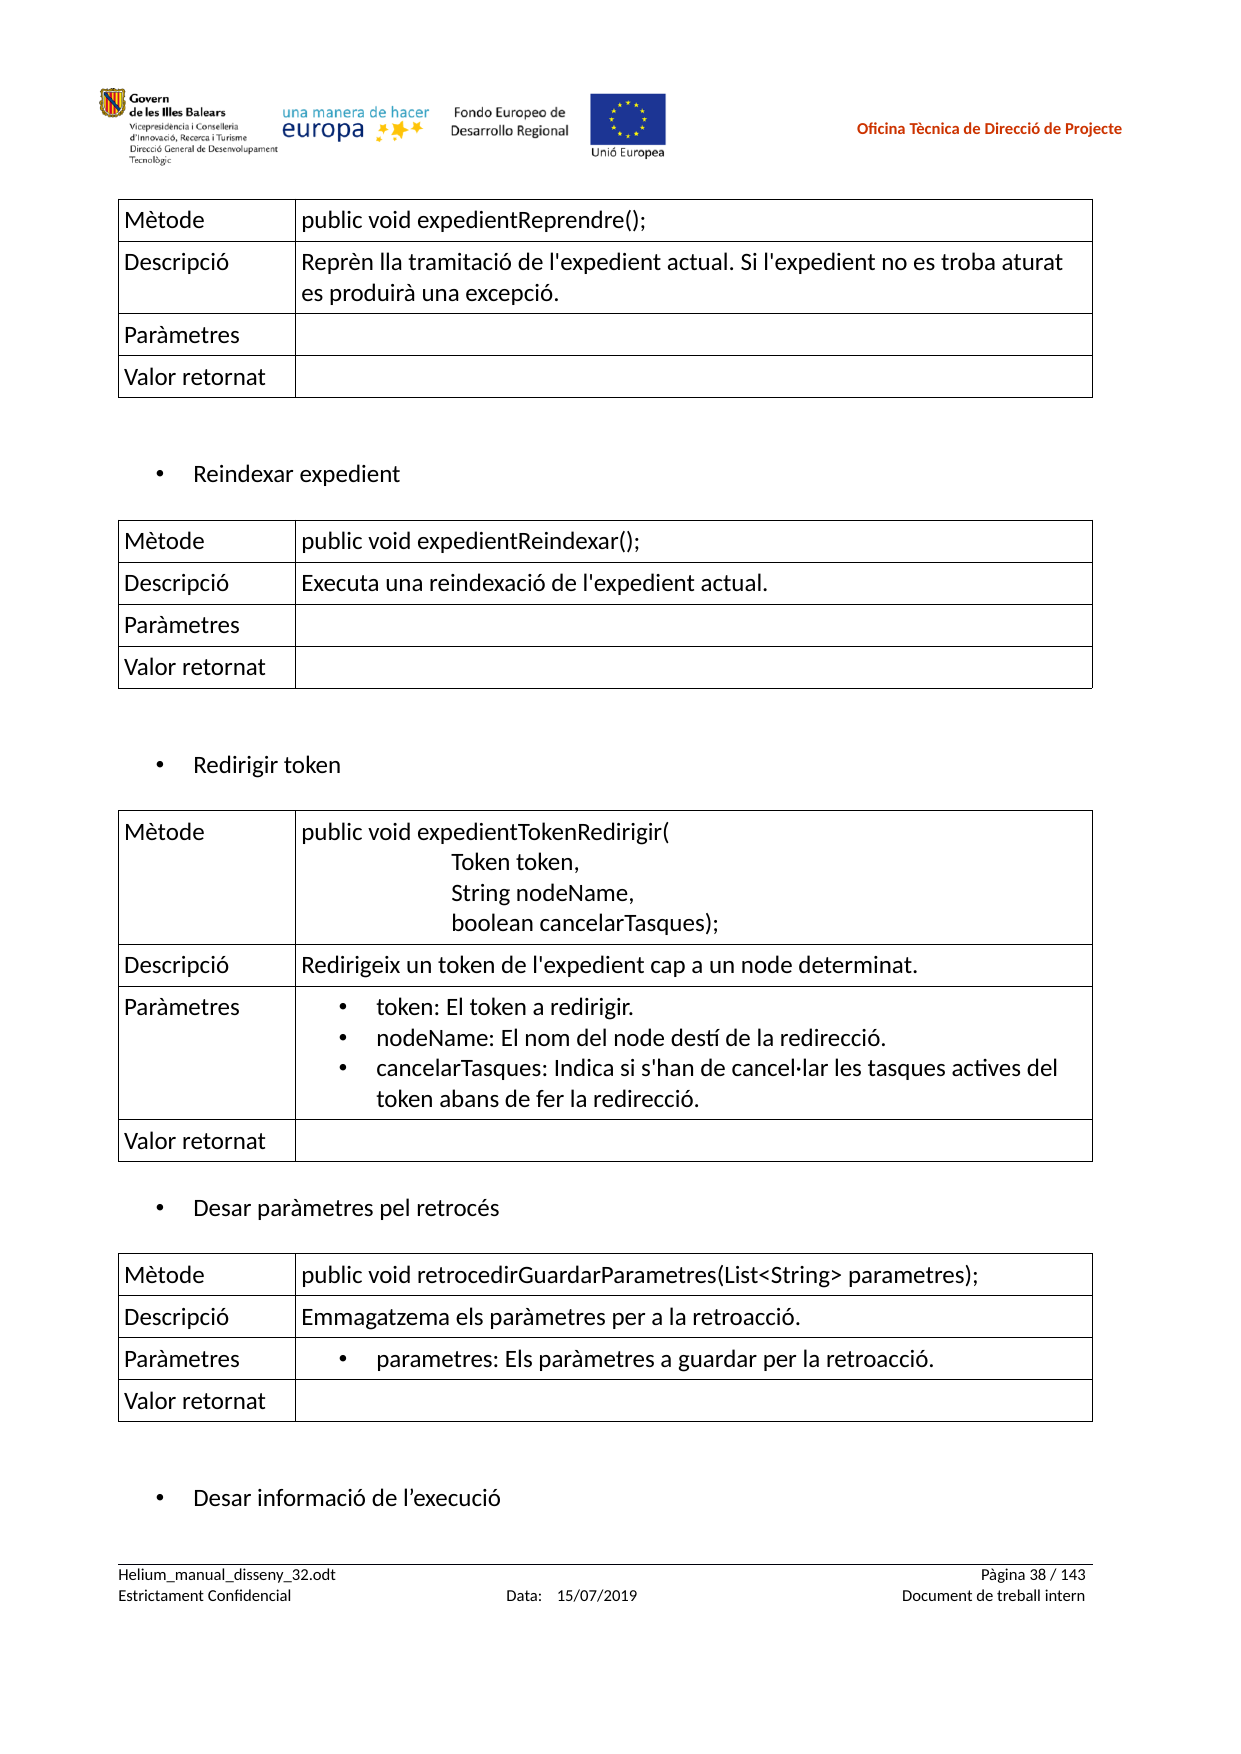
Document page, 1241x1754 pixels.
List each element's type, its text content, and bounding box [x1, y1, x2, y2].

table_cell Emmagatzema els paràmetres per a la retroacció. [296, 1296, 1092, 1337]
table_cell Descripció [119, 1296, 295, 1337]
table_cell [296, 314, 1092, 355]
table_header public void expedientReindexar(); [296, 521, 1092, 562]
table_header Mètode [119, 521, 295, 562]
picture [99, 87, 668, 166]
table_cell Valor retornat [119, 1380, 295, 1421]
table_cell [296, 1380, 1092, 1421]
table_cell Redirigeix un token de l'expedient cap a un node determinat. [296, 945, 1092, 986]
list Reindexar expedient [156, 458, 1122, 489]
table_cell Valor retornat [119, 647, 295, 688]
table_cell Paràmetres [119, 314, 295, 355]
table_header Mètode [119, 811, 295, 944]
list Desar paràmetres pel retrocés [156, 1192, 1122, 1223]
table_header public void expedientTokenRedirigir( Token token, String nodeName, boolean cancelarTasques); [296, 811, 1092, 944]
table_cell Paràmetres [119, 605, 295, 646]
table_cell [296, 647, 1092, 688]
table_cell Descripció [119, 242, 295, 313]
table_cell [296, 1120, 1092, 1161]
table_cell Executa una reindexació de l'expedient actual. [296, 563, 1092, 604]
table_cell Paràmetres [119, 987, 295, 1119]
table_cell Descripció [119, 945, 295, 986]
table_cell Descripció [119, 563, 295, 604]
table_cell parametres: Els paràmetres a guardar per la retroacció. [296, 1338, 1092, 1379]
table_cell token: El token a redirigir. nodeName: El nom del node destí de la redirecció. cancelarTasques: Indica si s'han de cancel·lar les tasques actives del token abans de fer la redirecció. [296, 987, 1092, 1119]
table_cell Valor retornat [119, 1120, 295, 1161]
table_header public void expedientReprendre(); [296, 200, 1092, 241]
table_header Mètode [119, 1254, 295, 1295]
table_cell [296, 605, 1092, 646]
list Desar informació de l’execució [156, 1483, 1122, 1513]
table_header public void retrocedirGuardarParametres(List<String> parametres); [296, 1254, 1092, 1295]
table_cell Valor retornat [119, 356, 295, 397]
table_cell Reprèn lla tramitació de l'expedient actual. Si l'expedient no es troba aturat es produirà una excepció. [296, 242, 1092, 313]
table_cell Paràmetres [119, 1338, 295, 1379]
table_cell [296, 356, 1092, 397]
list Redirigir token [156, 749, 1122, 779]
table_header Mètode [119, 200, 295, 241]
